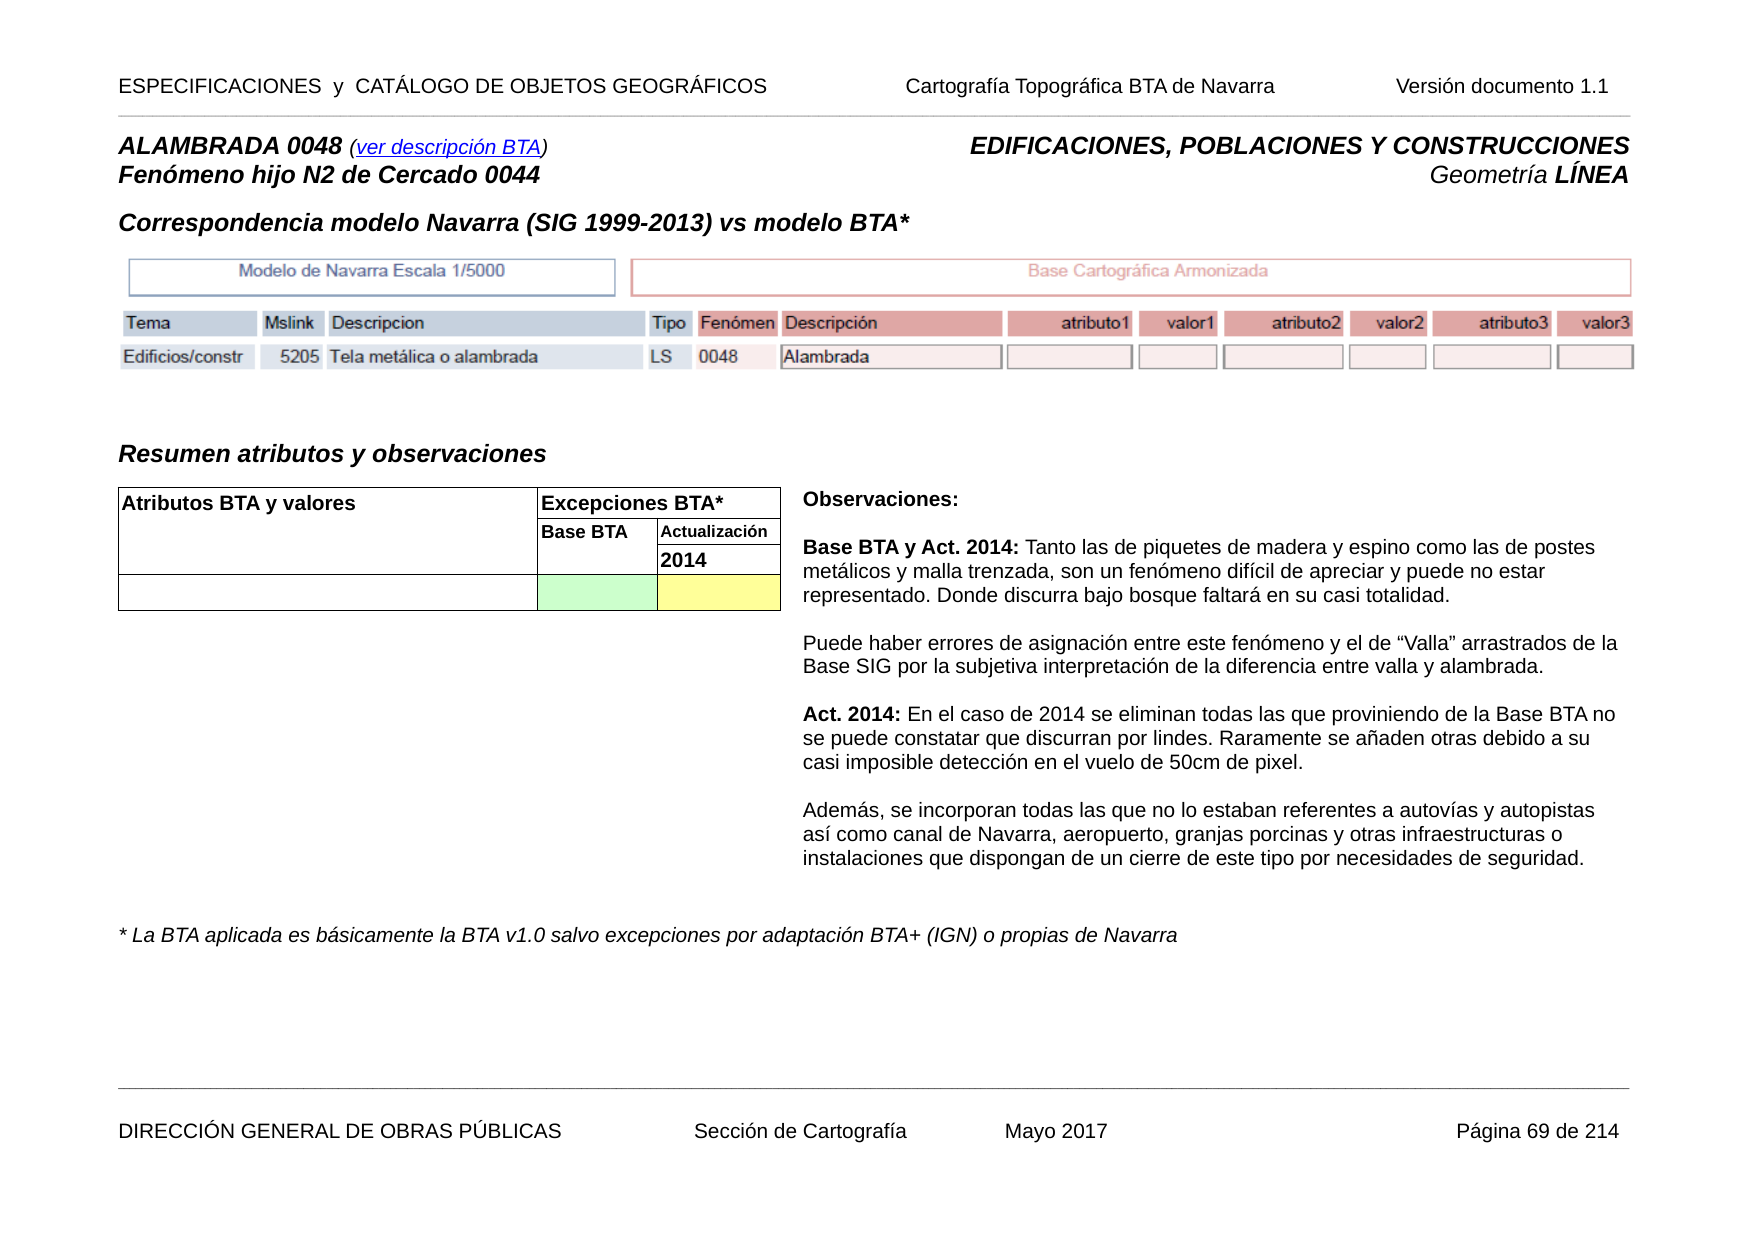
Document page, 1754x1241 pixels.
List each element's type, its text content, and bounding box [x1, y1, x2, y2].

text * La BTA aplicada es básicamente la BTA v1.0 salvo excepciones por adaptación BTA+ (IGN) o propias de Navarra [118, 923, 1636, 947]
text Correspondencia modelo Navarra (SIG 1999-2013) vs modelo BTA* [118, 208, 1636, 237]
text ALAMBRADA 0048 (ver descripción BTA) EDIFICACIONES, POBLACIONES Y CONSTRUCCIONES [118, 131, 1636, 160]
table_cell [538, 575, 657, 610]
table_header Atributos BTA y valores [119, 488, 537, 574]
text Fenómeno hijo N2 de Cercado 0044 Geometría LÍNEA [118, 160, 1636, 189]
table_cell 2014 [658, 545, 780, 574]
table_cell [658, 575, 780, 610]
table_cell Actualización [658, 519, 780, 543]
table_header [107, 487, 791, 894]
table_cell [119, 575, 537, 610]
table_header Excepciones BTA* [538, 488, 780, 517]
table_header Observaciones: Base BTA y Act. 2014: Tanto las de piquetes de madera y espino como las de postes metálicos y malla trenzada, son un fenómeno difícil de apreciar y puede no estar representado. Donde discurra bajo bosque faltará en su casi totalidad. Puede haber errores de asignación entre este fenómeno y el de “Valla” arrastrados de la Base SIG por la subjetiva interpretación de la diferencia entre valla y alambrada. Act. 2014: En el caso de 2014 se eliminan todas las que proviniendo de la Base BTA no se puede constatar que discurran por lindes. Raramente se añaden otras debido a su casi imposible detección en el vuelo de 50cm de pixel. Además, se incorporan todas las que no lo estaban referentes a autovías y autopistas así como canal de Navarra, aeropuerto, granjas porcinas y otras infraestructuras o instalaciones que dispongan de un cierre de este tipo por necesidades de seguridad. [791, 487, 1635, 894]
table_cell Base BTA [538, 519, 657, 574]
picture [118, 256, 1637, 372]
text Resumen atributos y observaciones [118, 439, 1636, 467]
